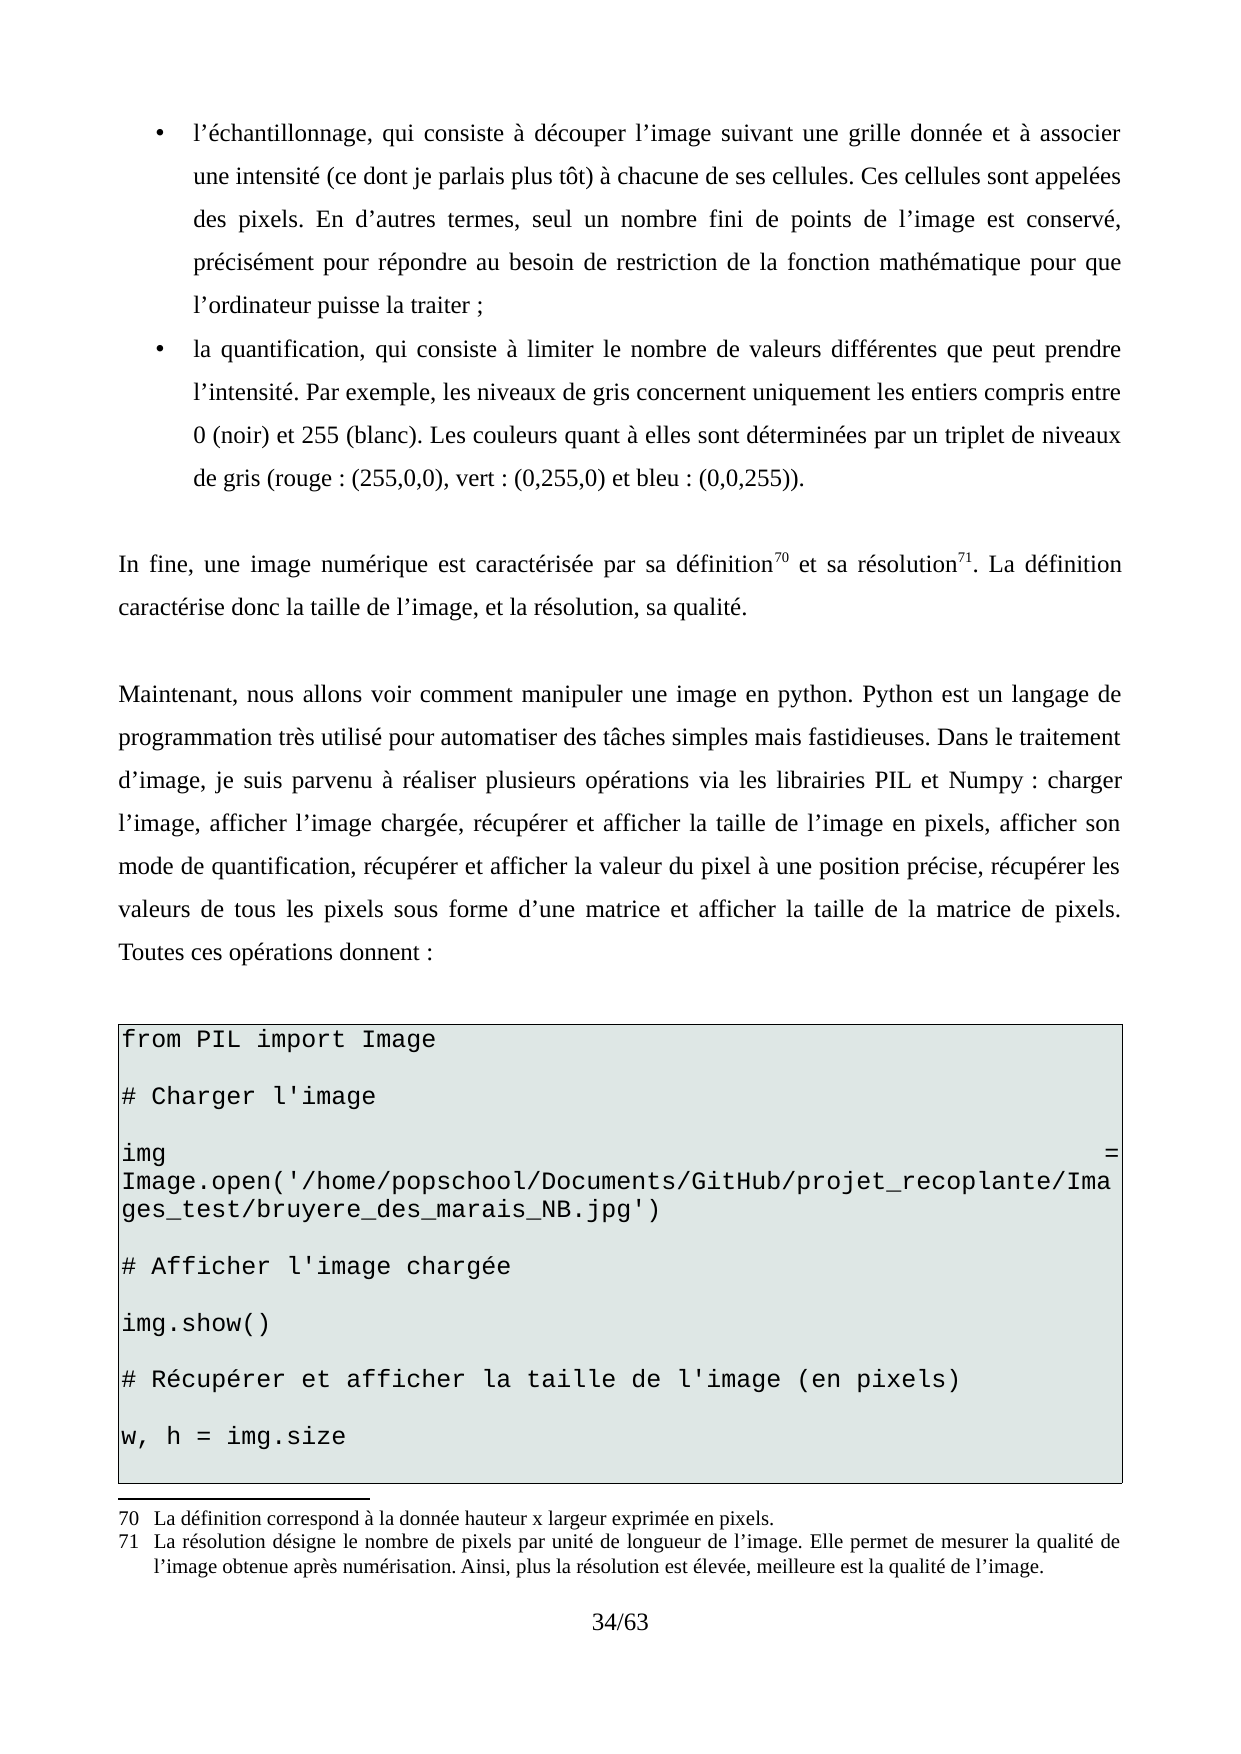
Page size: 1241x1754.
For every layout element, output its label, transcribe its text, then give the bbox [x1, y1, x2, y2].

text from PIL import Image [119, 1025, 1122, 1052]
text La résolution désigne le nombre de pixels par unité de longueur de l’image. Elle permet de mesurer la qualité de l’image obtenue après numérisation. Ainsi, plus la résolution est élevée, meilleure est la qualité de l’image. [118, 1529, 1122, 1578]
text # Récupérer et afficher la taille de l'image (en pixels) [119, 1364, 1122, 1392]
text # Afficher l'image chargée [119, 1250, 1122, 1279]
text w, h = img.size [119, 1420, 1122, 1449]
text img = Image.open('/home/popschool/Documents/GitHub/projet_recoplante/Images_test/bruyere_des_marais_NB.jpg') [119, 1137, 1122, 1222]
text # Charger l'image [119, 1080, 1122, 1109]
text In fine, une image numérique est caractérisée par sa définition et sa résolution. La définition caractérise donc la taille de l’image, et la résolution, sa qualité. [118, 549, 1122, 621]
list la quantification, qui consiste à limiter le nombre de valeurs différentes que peut prendre l’intensité. Par exemple, les niveaux de gris concernent uniquement les entiers compris entre 0 (noir) et 255 (blanc). Les couleurs quant à elles sont déterminées par un triplet de niveaux de gris (rouge : (255,0,0), vert : (0,255,0) et bleu : (0,0,255)). [156, 334, 1122, 492]
text La définition correspond à la donnée hauteur x largeur exprimée en pixels. [118, 1505, 1122, 1529]
text Maintenant, nous allons voir comment manipuler une image en python. Python est un langage de programmation très utilisé pour automatiser des tâches simples mais fastidieuses. Dans le traitement d’image, je suis parvenu à réaliser plusieurs opérations via les librairies PIL et Numpy : charger l’image, afficher l’image chargée, récupérer et afficher la taille de l’image en pixels, afficher son mode de quantification, récupérer et afficher la valeur du pixel à une position précise, récupérer les valeurs de tous les pixels sous forme d’une matrice et afficher la taille de la matrice de pixels. Toutes ces opérations donnent : [118, 679, 1122, 966]
list l’échantillonnage, qui consiste à découper l’image suivant une grille donnée et à associer une intensité (ce dont je parlais plus tôt) à chacune de ses cellules. Ces cellules sont appelées des pixels. En d’autres termes, seul un nombre fini de points de l’image est conservé, précisément pour répondre au besoin de restriction de la fonction mathématique pour que l’ordinateur puisse la traiter ; [156, 118, 1122, 319]
text img.show() [119, 1307, 1122, 1335]
